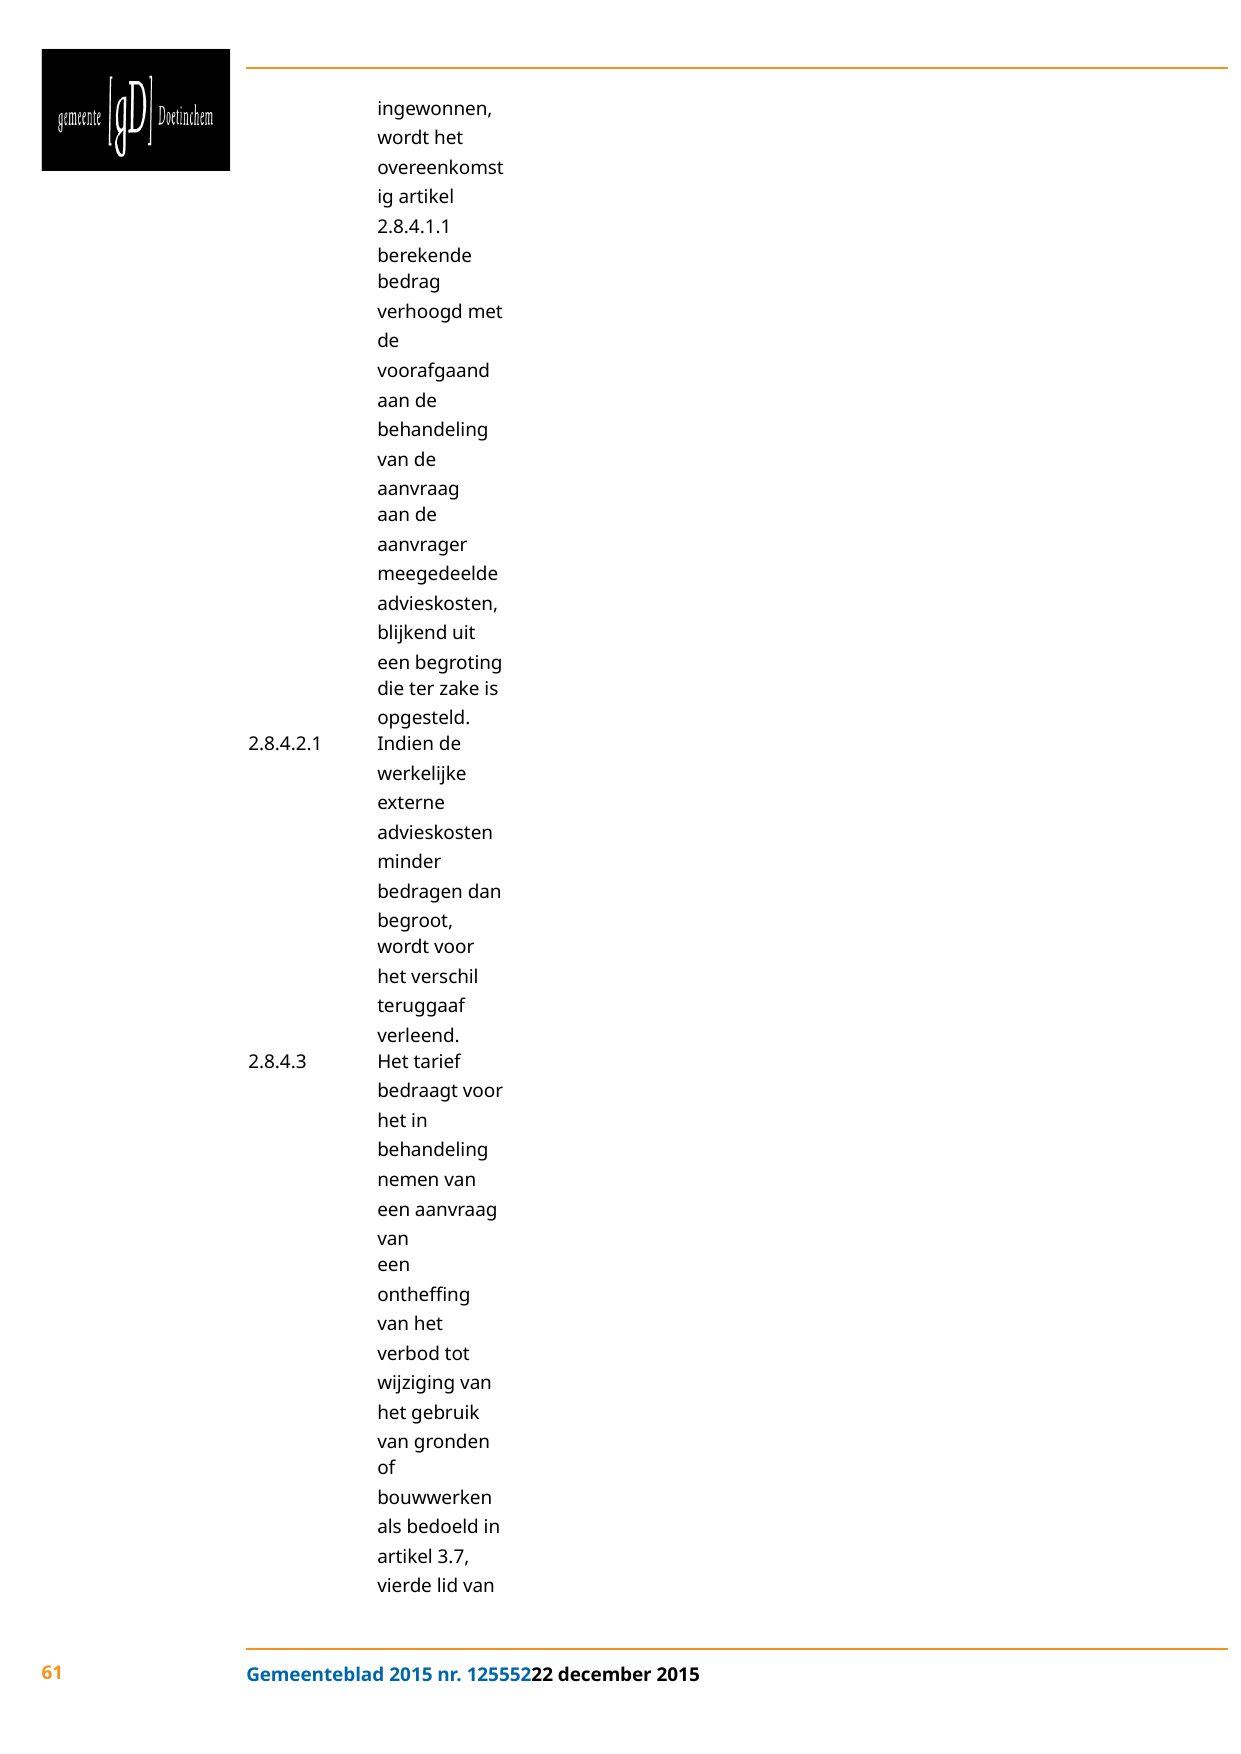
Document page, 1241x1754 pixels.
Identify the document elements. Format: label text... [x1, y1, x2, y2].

table_cell [894, 675, 1022, 730]
table_cell [1023, 730, 1152, 933]
table_cell [635, 730, 764, 933]
table_cell [506, 269, 635, 501]
table_cell [894, 730, 1022, 933]
table_cell [635, 269, 764, 501]
table_cell [506, 1251, 635, 1454]
table_cell [248, 1251, 377, 1454]
table_cell [1023, 269, 1152, 501]
table_cell [764, 1454, 893, 1598]
table_cell [506, 1048, 635, 1251]
table_cell [764, 934, 893, 1048]
table_cell [894, 501, 1022, 675]
table_cell Het tarief bedraagt voor het in behandeling nemen van een aanvraag van [377, 1048, 506, 1251]
table_cell [1023, 1251, 1152, 1454]
table_cell [894, 934, 1022, 1048]
table_cell [635, 675, 764, 730]
table_cell [635, 1454, 764, 1598]
table_cell [506, 730, 635, 933]
table_cell [635, 501, 764, 675]
table_cell [894, 95, 1022, 268]
table_cell [1023, 95, 1152, 268]
table_cell [764, 730, 893, 933]
table_cell [764, 675, 893, 730]
table_cell [764, 501, 893, 675]
table_cell [764, 1251, 893, 1454]
table_cell [764, 269, 893, 501]
table_cell [248, 95, 377, 268]
table_cell 2.8.4.2.1 [248, 730, 377, 933]
table_cell [894, 1251, 1022, 1454]
table_cell [635, 1251, 764, 1454]
table_cell [506, 95, 635, 268]
table_cell bedrag verhoogd met de voorafgaand aan de behandeling van de aanvraag [377, 269, 506, 501]
table_cell [894, 1048, 1022, 1251]
table_cell [894, 269, 1022, 501]
table_cell [1023, 1454, 1152, 1598]
table_cell 2.8.4.3 [248, 1048, 377, 1251]
table_cell een ontheffing van het verbod tot wijziging van het gebruik van gronden [377, 1251, 506, 1454]
table_cell [248, 269, 377, 501]
picture [41, 47, 231, 172]
table_cell Indien de werkelijke externe advieskosten minder bedragen dan begroot, [377, 730, 506, 933]
table_cell of bouwwerken als bedoeld in artikel 3.7, vierde lid van [377, 1454, 506, 1598]
table_cell [1023, 934, 1152, 1048]
table_cell [506, 675, 635, 730]
table_cell [248, 501, 377, 675]
table_cell ingewonnen, wordt het overeenkomstig artikel 2.8.4.1.1 berekende [377, 95, 506, 268]
table_cell [635, 1048, 764, 1251]
table_cell wordt voor het verschil teruggaaf verleend. [377, 934, 506, 1048]
table_cell [894, 1454, 1022, 1598]
table_cell [506, 1454, 635, 1598]
table_cell [635, 95, 764, 268]
table_cell [248, 675, 377, 730]
table_cell die ter zake is opgesteld. [377, 675, 506, 730]
table_cell [506, 934, 635, 1048]
table_cell [764, 1048, 893, 1251]
table_cell [248, 1454, 377, 1598]
table_cell [635, 934, 764, 1048]
table_cell [506, 501, 635, 675]
table_cell aan de aanvrager meegedeelde advieskosten, blijkend uit een begroting [377, 501, 506, 675]
table_cell [248, 934, 377, 1048]
table_cell [1023, 501, 1152, 675]
table_cell [764, 95, 893, 268]
table_cell [1023, 675, 1152, 730]
table_cell [1023, 1048, 1152, 1251]
